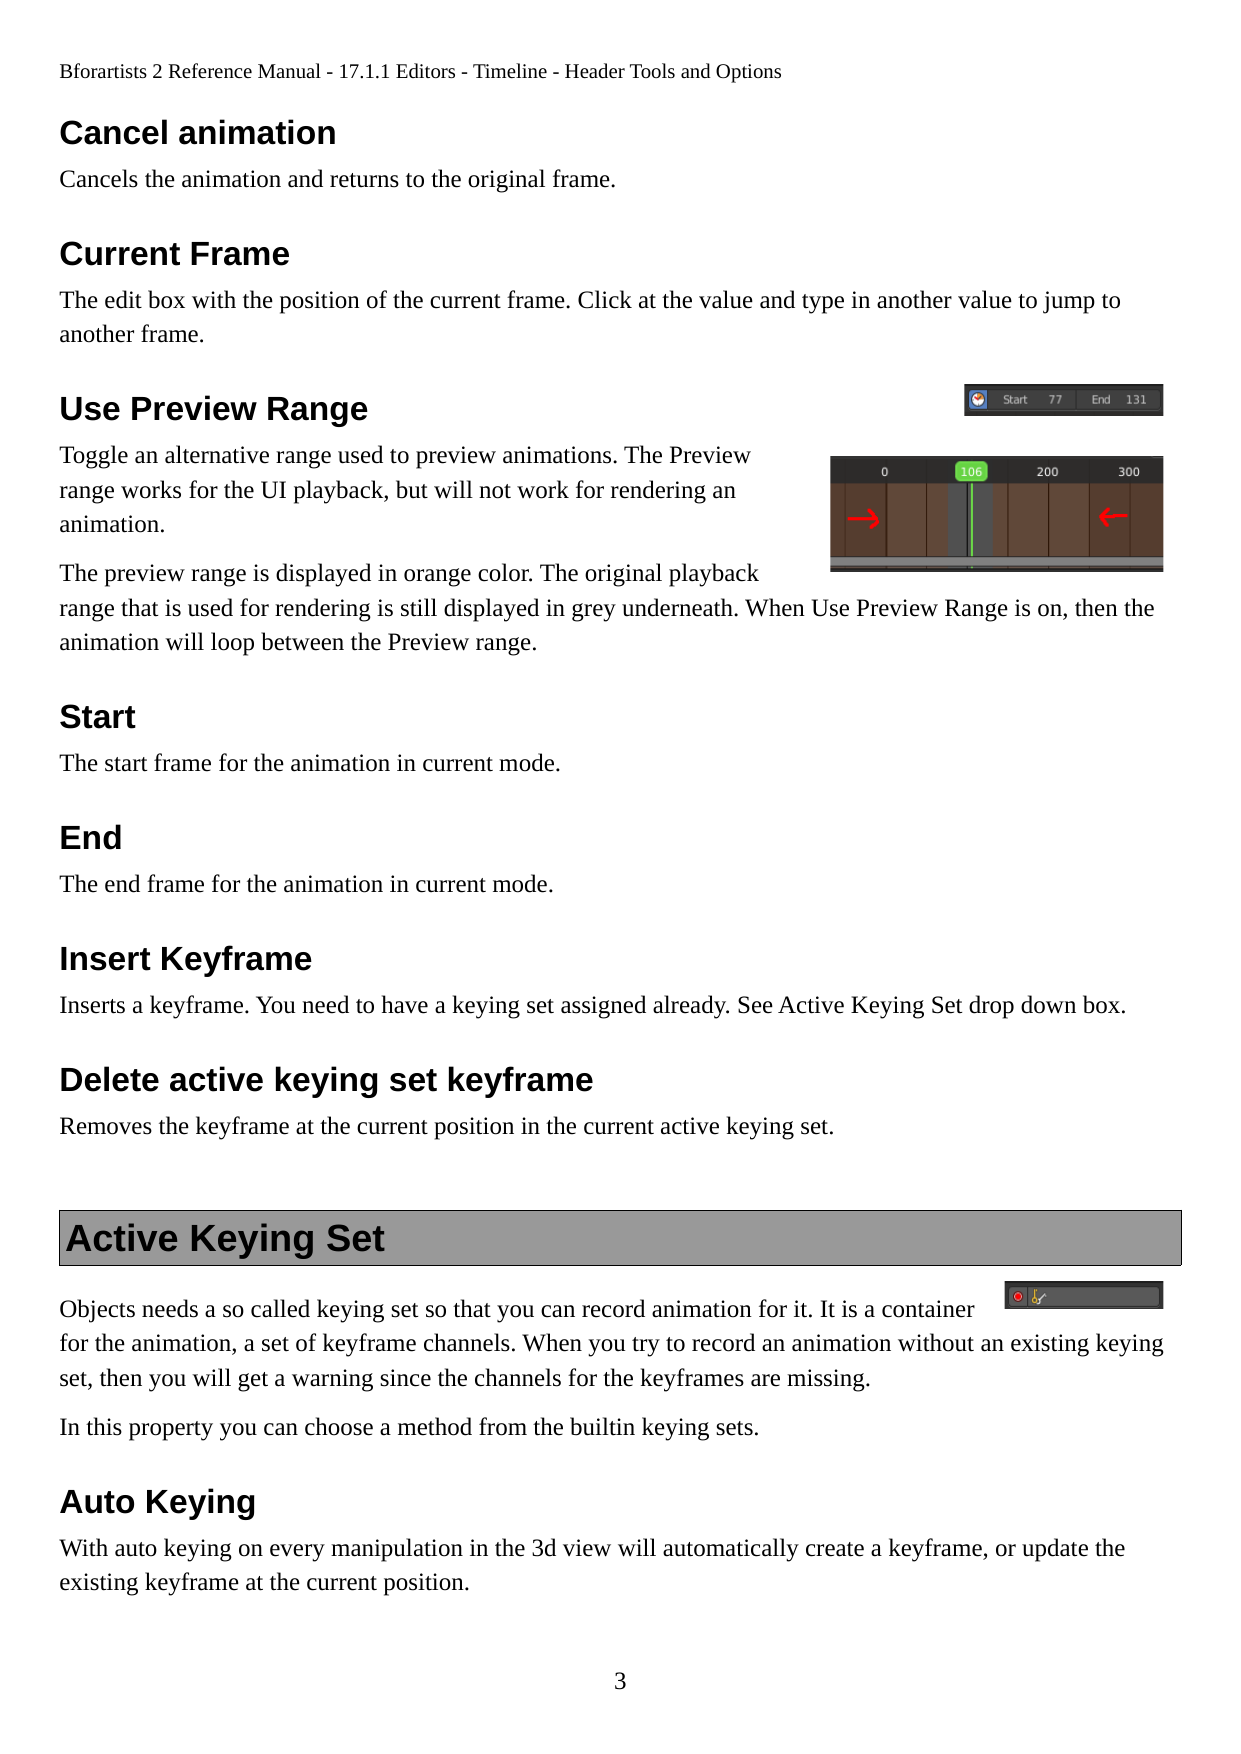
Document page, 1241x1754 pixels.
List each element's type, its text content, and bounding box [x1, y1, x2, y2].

subtitle Start [59, 697, 1181, 736]
picture [830, 456, 1164, 572]
subtitle Insert Keyframe [59, 939, 1181, 978]
text In this property you can choose a method from the builtin keying sets. [59, 1412, 1181, 1440]
text The edit box with the position of the current frame. Click at the value and type in another value to jump to another frame. [59, 285, 1181, 348]
subtitle Auto Keying [59, 1482, 1181, 1520]
subtitle Delete active keying set keyframe [59, 1060, 1181, 1099]
subtitle Cancel animation [59, 113, 1181, 151]
text Inserts a keyframe. You need to have a keying set assigned already. See Active Keying Set drop down box. [59, 990, 1181, 1019]
text Cancels the animation and returns to the original frame. [59, 164, 1181, 192]
subtitle Use Preview Range [59, 389, 1181, 428]
text Objects needs a so called keying set so that you can record animation for it. It is a container for the animation, a set of keyframe channels. When you try to record an animation without an existing keying set, then you will get a warning since the channels for the keyframes are missing. [59, 1294, 1181, 1391]
text The end frame for the animation in current mode. [59, 869, 1181, 898]
text With auto keying on every manipulation in the 3d view will automatically create a keyframe, or update the existing keyframe at the current position. [59, 1533, 1181, 1596]
picture [1004, 1281, 1164, 1309]
text The start frame for the animation in current mode. [59, 748, 1181, 777]
table_header Active Keying Set [60, 1211, 1181, 1265]
text Removes the keyframe at the current position in the current active keying set. [59, 1111, 1181, 1140]
subtitle Current Frame [59, 234, 1181, 272]
picture [964, 384, 1164, 416]
subtitle End [59, 818, 1181, 857]
text Toggle an alternative range used to preview animations. The Preview range works for the UI playback, but will not work for rendering an animation. [59, 440, 1181, 538]
text The preview range is displayed in orange color. The original playback range that is used for rendering is still displayed in grey underneath. When Use Preview Range is on, then the animation will loop between the Preview range. [59, 558, 1181, 656]
